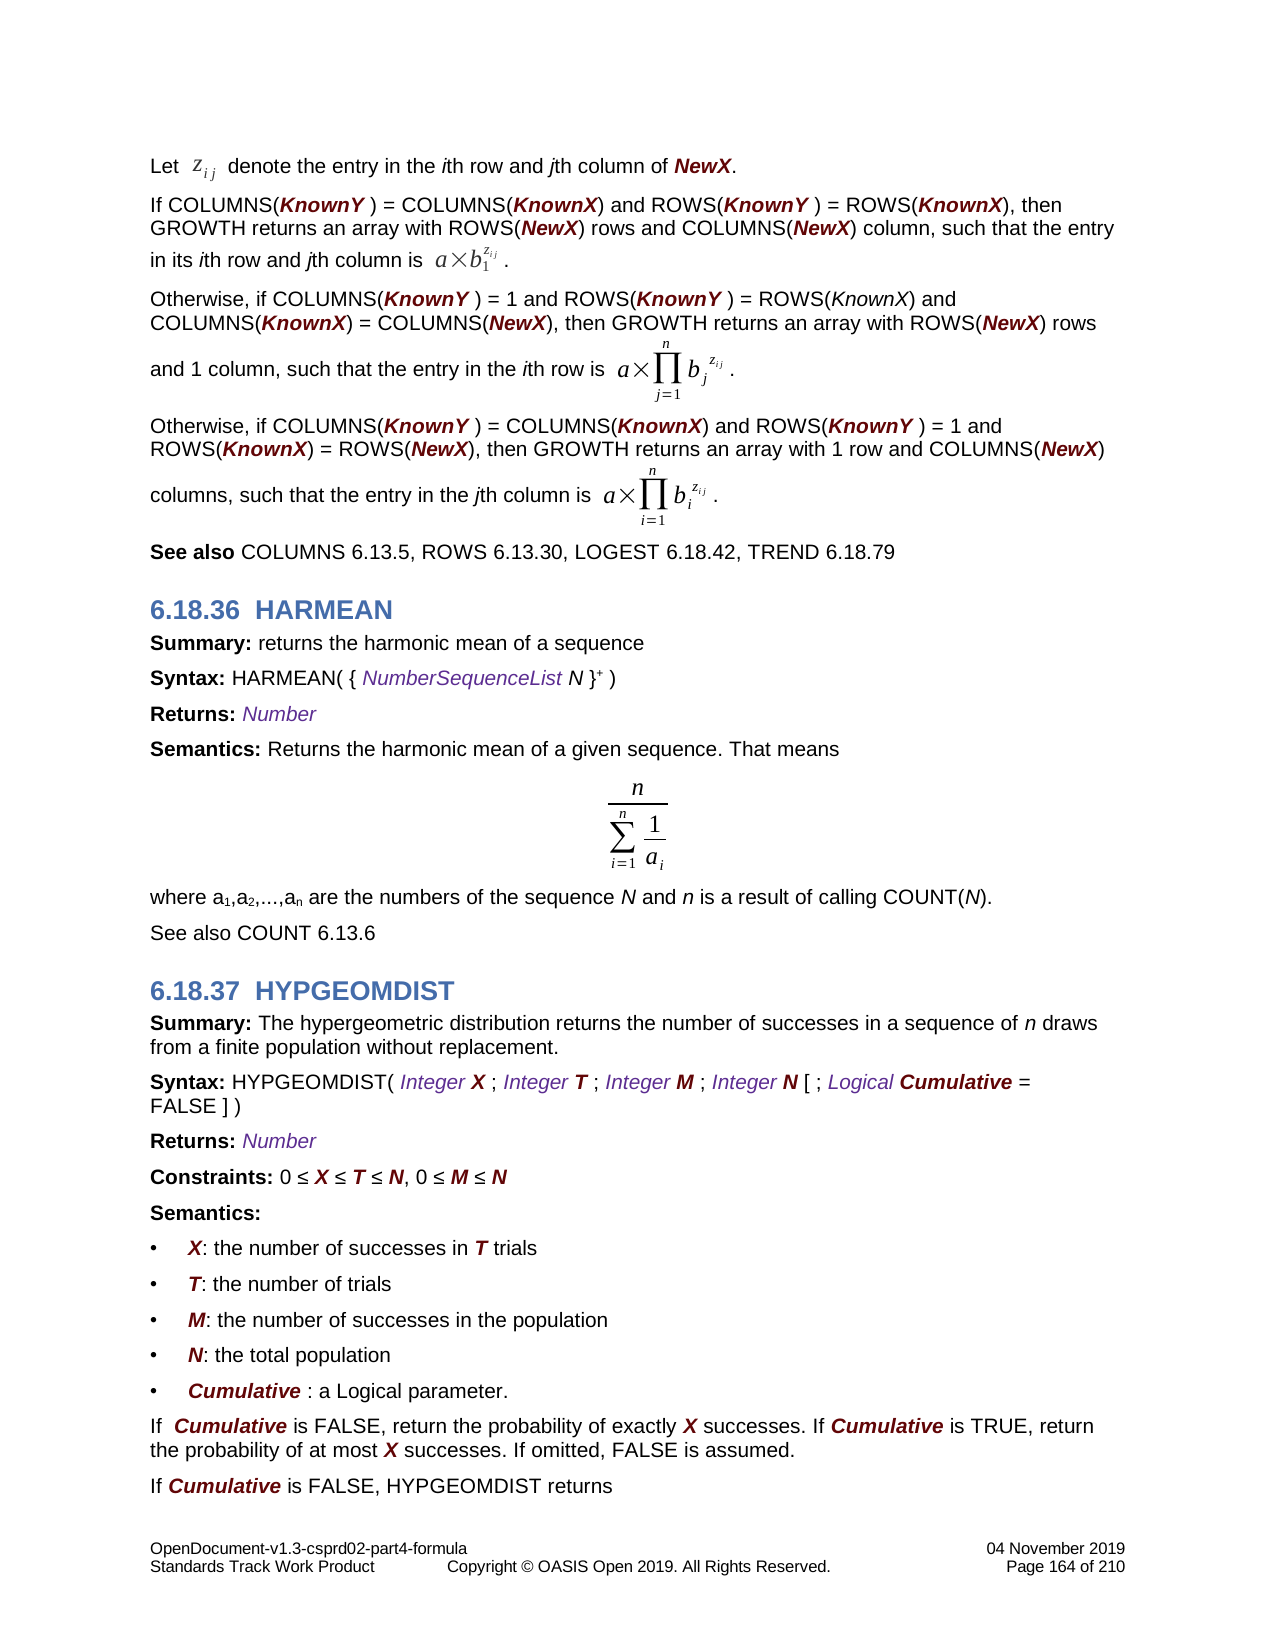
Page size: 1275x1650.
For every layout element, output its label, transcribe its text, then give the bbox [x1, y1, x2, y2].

text Constraints: 0 ≤ X ≤ T ≤ N, 0 ≤ M ≤ N [150, 1166, 1125, 1189]
text where a1,a2,...,an are the numbers of the sequence N and n is a result of calling COUNT(N). [150, 885, 1125, 909]
text Otherwise, if COLUMNS(KnownY ) = 1 and ROWS(KnownY ) = ROWS(KnownX) and COLUMNS(KnownX) = COLUMNS(NewX), then GROWTH returns an array with ROWS(NewX) rows and 1 column, such that the entry in the ith row is . [150, 288, 1125, 402]
text If Cumulative is FALSE, return the probability of exactly X successes. If Cumulative is TRUE, return the probability of at most X successes. If omitted, FALSE is assumed. [150, 1415, 1125, 1462]
text Let denote the entry in the ith row and jth column of NewX. [150, 150, 1125, 181]
list Cumulative : a Logical parameter. [150, 1379, 1125, 1403]
text Semantics: Returns the harmonic mean of a given sequence. That means [150, 738, 1125, 761]
text Returns: Number [150, 1130, 1125, 1153]
text Summary: returns the harmonic mean of a sequence [150, 631, 1125, 654]
text Syntax: HARMEAN( { NumberSequenceList N }+ ) [150, 667, 1125, 690]
list N: the total population [150, 1344, 1125, 1367]
text Otherwise, if COLUMNS(KnownY ) = COLUMNS(KnownX) and ROWS(KnownY ) = 1 and ROWS(KnownX) = ROWS(NewX), then GROWTH returns an array with 1 row and COLUMNS(NewX) columns, such that the entry in the jth column is . [150, 414, 1125, 528]
text Semantics: [150, 1201, 1125, 1225]
subtitle HARMEAN [150, 595, 1125, 625]
text Syntax: HYPGEOMDIST( Integer X ; Integer T ; Integer M ; Integer N [ ; Logical Cumulative = FALSE ] ) [150, 1071, 1125, 1118]
list T: the number of trials [150, 1272, 1125, 1296]
subtitle HYPGEOMDIST [150, 976, 1125, 1006]
text Summary: The hypergeometric distribution returns the number of successes in a sequence of n draws from a finite population without replacement. [150, 1012, 1125, 1059]
list X: the number of successes in T trials [150, 1237, 1125, 1260]
text See also COLUMNS 6.13.5, ROWS 6.13.30, LOGEST 6.18.42, TREND 6.18.79 [150, 540, 1125, 564]
text Returns: Number [150, 702, 1125, 726]
list M: the number of successes in the population [150, 1308, 1125, 1332]
text See also COUNT 6.13.6 [150, 921, 1125, 944]
text If Cumulative is FALSE, HYPGEOMDIST returns [150, 1474, 1125, 1498]
text If COLUMNS(KnownY ) = COLUMNS(KnownX) and ROWS(KnownY ) = ROWS(KnownX), then GROWTH returns an array with ROWS(NewX) rows and COLUMNS(NewX) column, such that the entry in its ith row and jth column is . [150, 193, 1125, 276]
